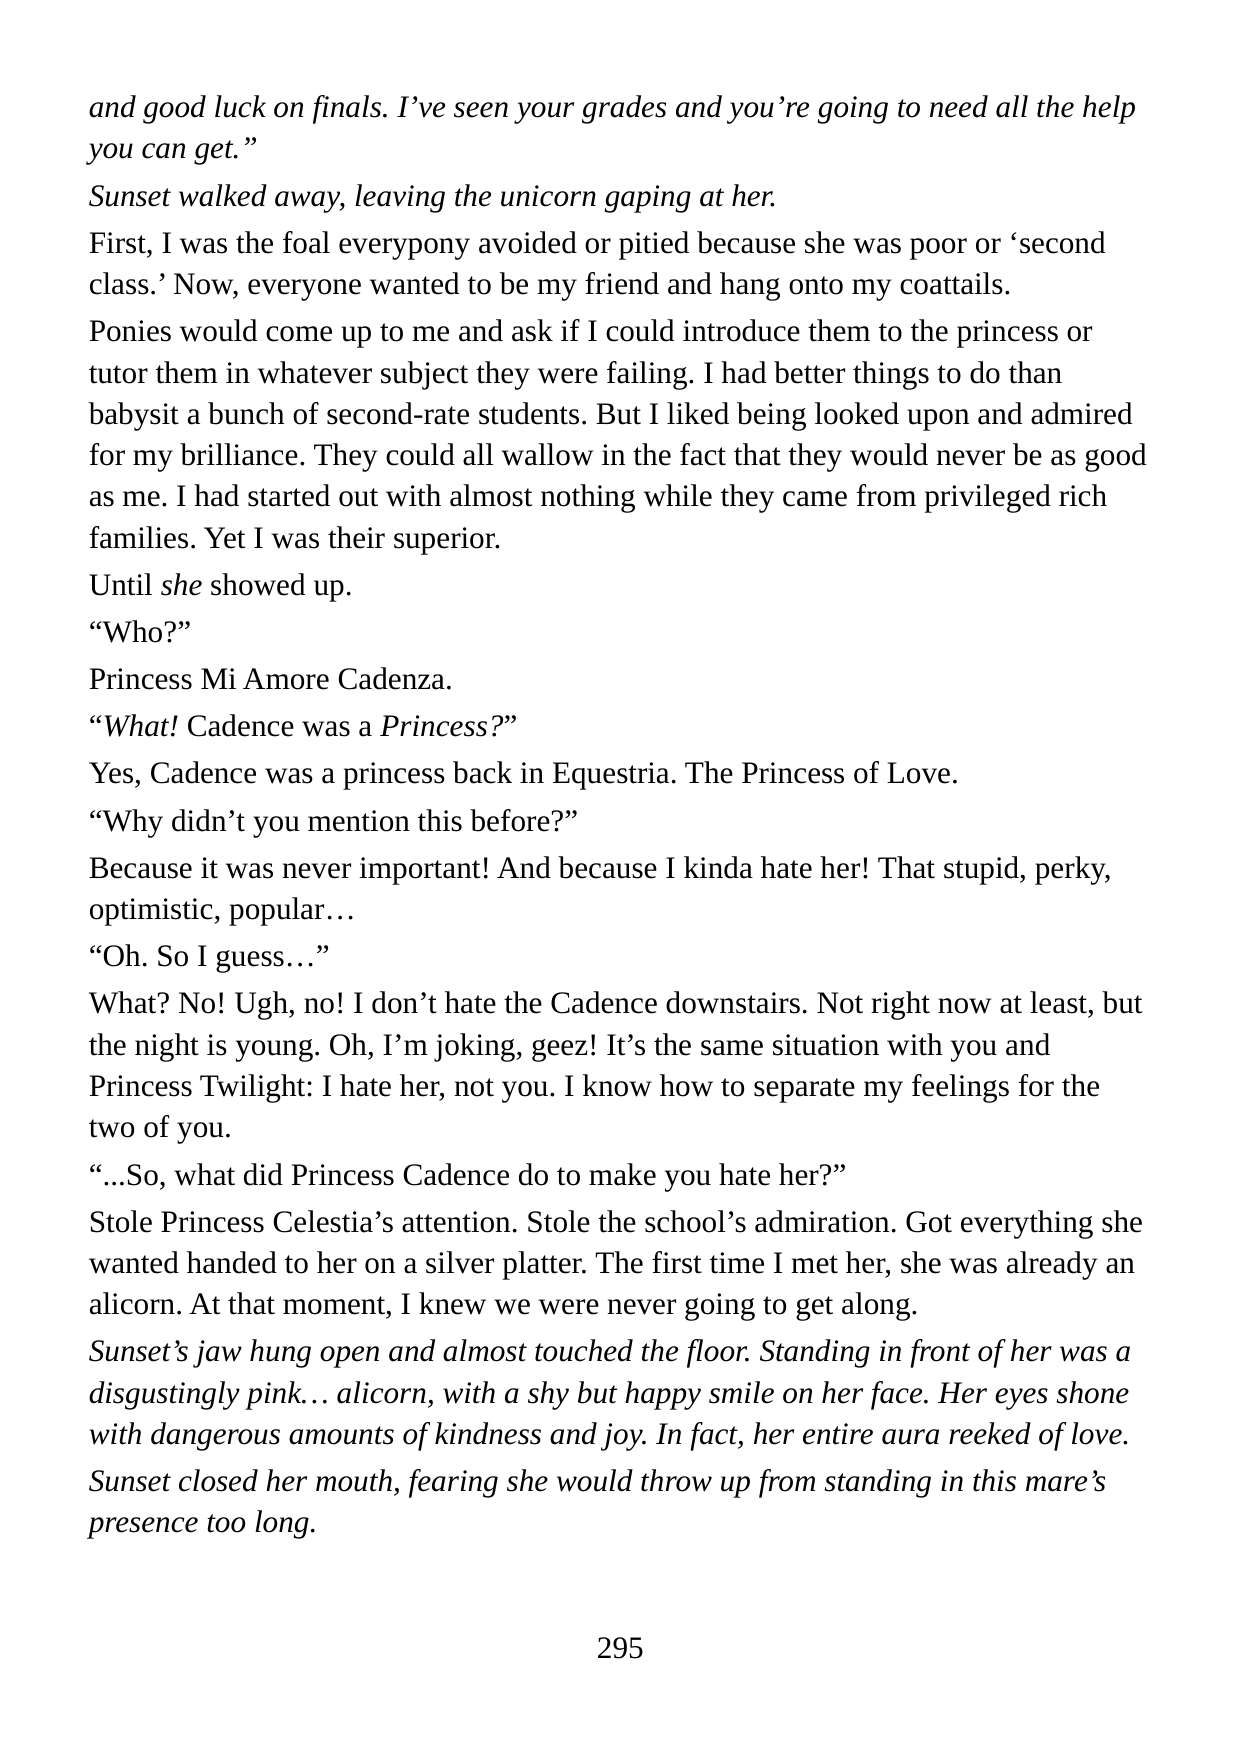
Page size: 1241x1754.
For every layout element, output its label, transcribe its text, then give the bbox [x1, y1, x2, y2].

text “Why didn’t you mention this before?” [88, 802, 1152, 838]
text and good luck on finals. I’ve seen your grades and you’re going to need all the help you can get.” [88, 88, 1152, 166]
text Until she showed up. [88, 566, 1152, 602]
text “Who?” [88, 613, 1152, 649]
text Ponies would come up to me and ask if I could introduce them to the princess or tutor them in whatever subject they were failing. I had better things to do than babysit a bunch of second-rate students. But I liked being looked upon and admired for my brilliance. They could all wallow in the fact that they would never be as good as me. I had started out with almost nothing while they came from privileged rich families. Yet I was their superior. [88, 313, 1152, 555]
text “What! Cadence was a Princess?” [88, 708, 1152, 743]
text Stole Princess Celestia’s attention. Stole the school’s admiration. Got everything she wanted handed to her on a silver platter. The first time I met her, she was already an alicorn. At that moment, I knew we were never going to get along. [88, 1203, 1152, 1321]
text Sunset walked away, leaving the unicorn gaping at her. [88, 177, 1152, 213]
text Yes, Cadence was a princess back in Equestria. The Princess of Love. [88, 755, 1152, 791]
text Princess Mi Amore Cadenza. [88, 660, 1152, 696]
text Sunset’s jaw hung open and almost touched the floor. Standing in front of her was a disgustingly pink… alicorn, with a shy but happy smile on her face. Her eyes shone with dangerous amounts of kindness and joy. In fact, her entire aura reeked of love. [88, 1333, 1152, 1451]
text Because it was never important! And because I kinda hate her! That stupid, perky, optimistic, popular… [88, 849, 1152, 926]
text Sunset closed her mouth, fearing she would throw up from standing in this mare’s presence too long. [88, 1462, 1152, 1539]
text First, I was the foal everypony avoided or pitied because she was poor or ‘second class.’ Now, everyone wanted to be my friend and hang onto my coattails. [88, 224, 1152, 301]
text “Oh. So I guess…” [88, 938, 1152, 973]
text “...So, what did Princess Cadence do to make you hate her?” [88, 1156, 1152, 1192]
text What? No! Ugh, no! I don’t hate the Cadence downstairs. Not right now at least, but the night is young. Oh, I’m joking, geez! It’s the same situation with you and Princess Twilight: I hate her, not you. I know how to separate my feelings for the two of you. [88, 985, 1152, 1144]
